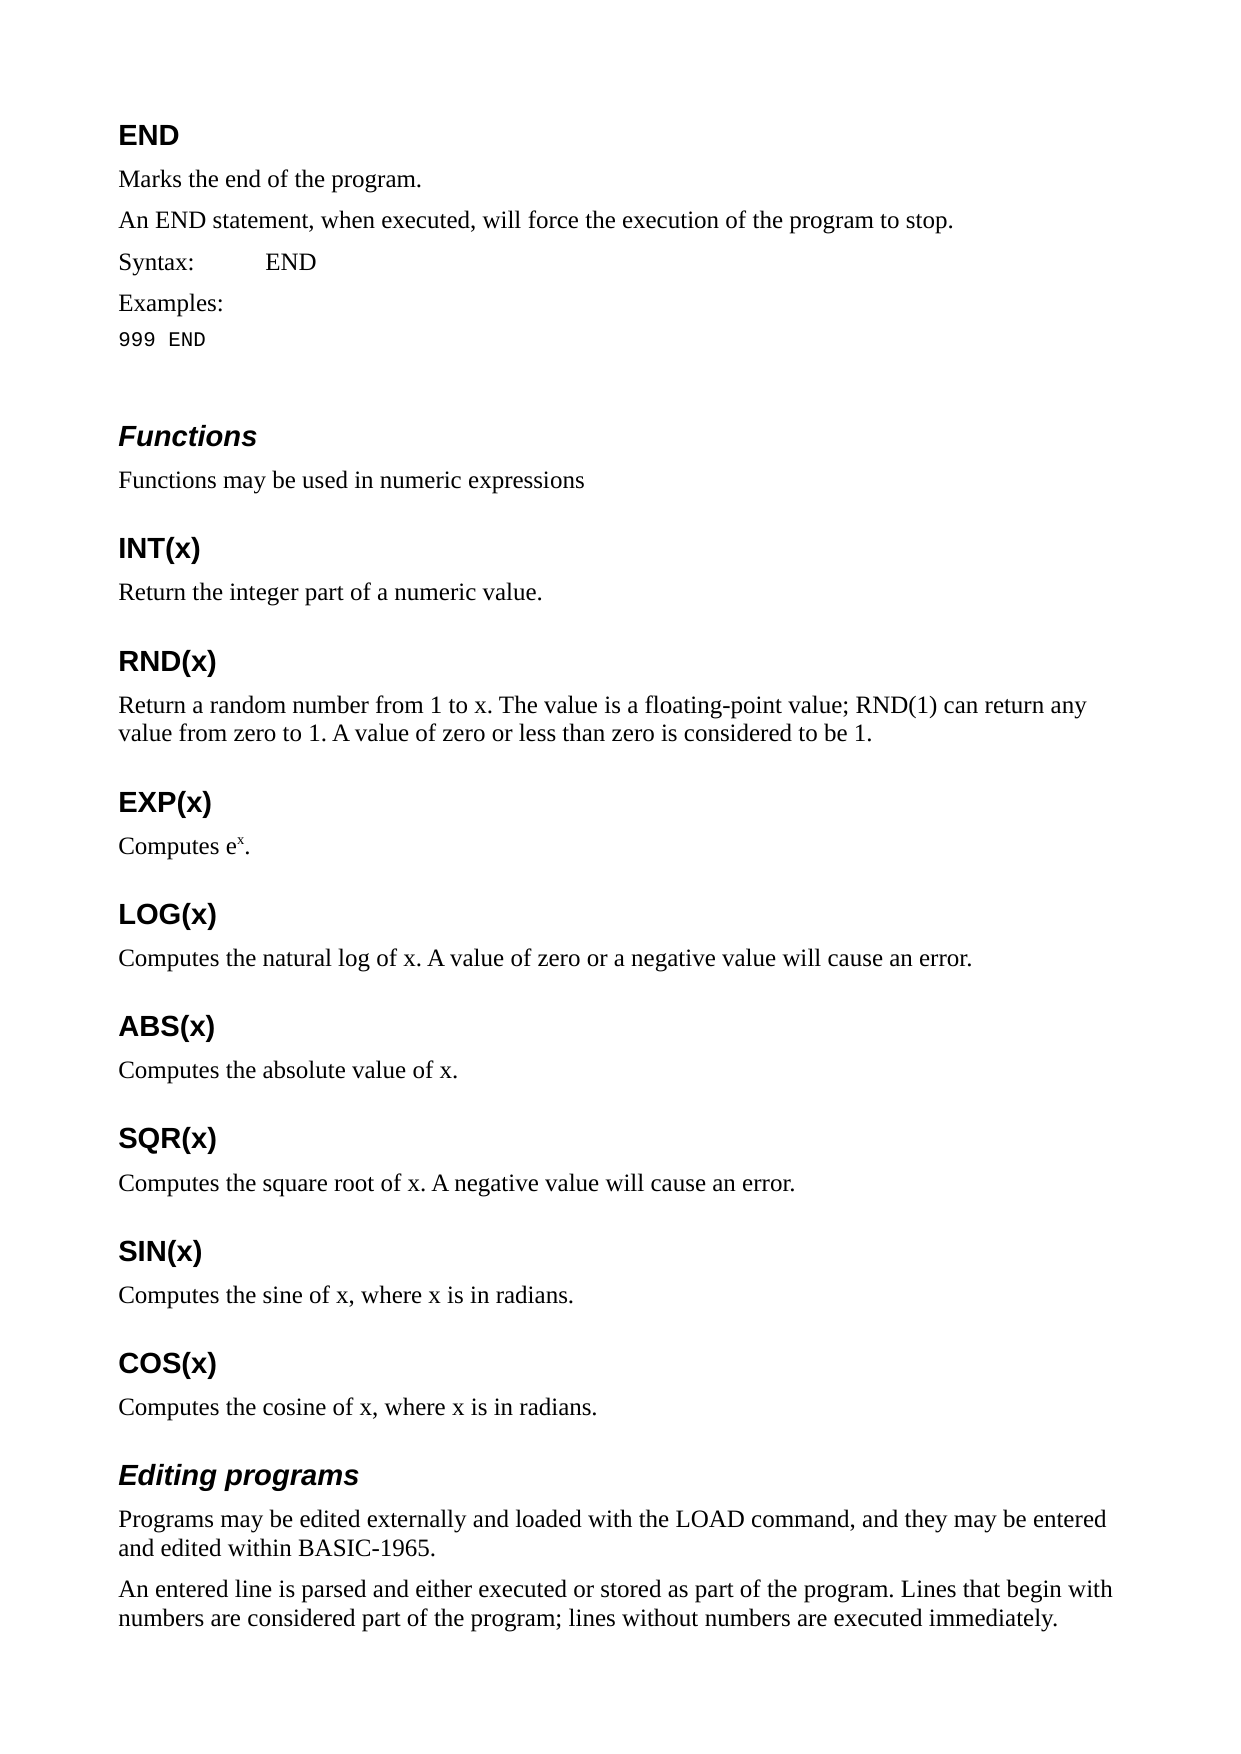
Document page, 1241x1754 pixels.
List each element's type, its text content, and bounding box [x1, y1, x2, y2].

subtitle ABS(x) [118, 1009, 1122, 1043]
text Computes the cosine of x, where x is in radians. [118, 1392, 1122, 1421]
text Computes the square root of x. A negative value will cause an error. [118, 1168, 1122, 1196]
text Return the integer part of a numeric value. [118, 577, 1122, 606]
subtitle SQR(x) [118, 1122, 1122, 1155]
subtitle EXP(x) [118, 785, 1122, 818]
subtitle COS(x) [118, 1346, 1122, 1380]
subtitle Functions [118, 419, 1122, 453]
subtitle INT(x) [118, 531, 1122, 565]
subtitle LOG(x) [118, 897, 1122, 931]
subtitle RND(x) [118, 644, 1122, 677]
text 999 END [118, 329, 1122, 353]
text Functions may be used in numeric expressions [118, 465, 1122, 494]
text Computes the natural log of x. A value of zero or a negative value will cause an error. [118, 943, 1122, 972]
text Computes ex. [118, 831, 1122, 859]
text Programs may be edited externally and loaded with the LOAD command, and they may be entered and edited within BASIC-1965. [118, 1504, 1122, 1562]
text Return a random number from 1 to x. The value is a floating-point value; RND(1) can return any value from zero to 1. A value of zero or less than zero is considered to be 1. [118, 690, 1122, 747]
subtitle SIN(x) [118, 1234, 1122, 1267]
text Computes the sine of x, where x is in radians. [118, 1280, 1122, 1309]
text Marks the end of the program. [118, 164, 1122, 193]
text An entered line is parsed and either executed or stored as part of the program. Lines that begin with numbers are considered part of the program; lines without numbers are executed immediately. [118, 1574, 1122, 1632]
text An END statement, when executed, will force the execution of the program to stop. [118, 205, 1122, 234]
subtitle Editing programs [118, 1458, 1122, 1492]
text Computes the absolute value of x. [118, 1055, 1122, 1084]
text Examples: [118, 288, 1122, 317]
text Syntax: END [118, 247, 1122, 275]
subtitle END [118, 118, 1122, 152]
